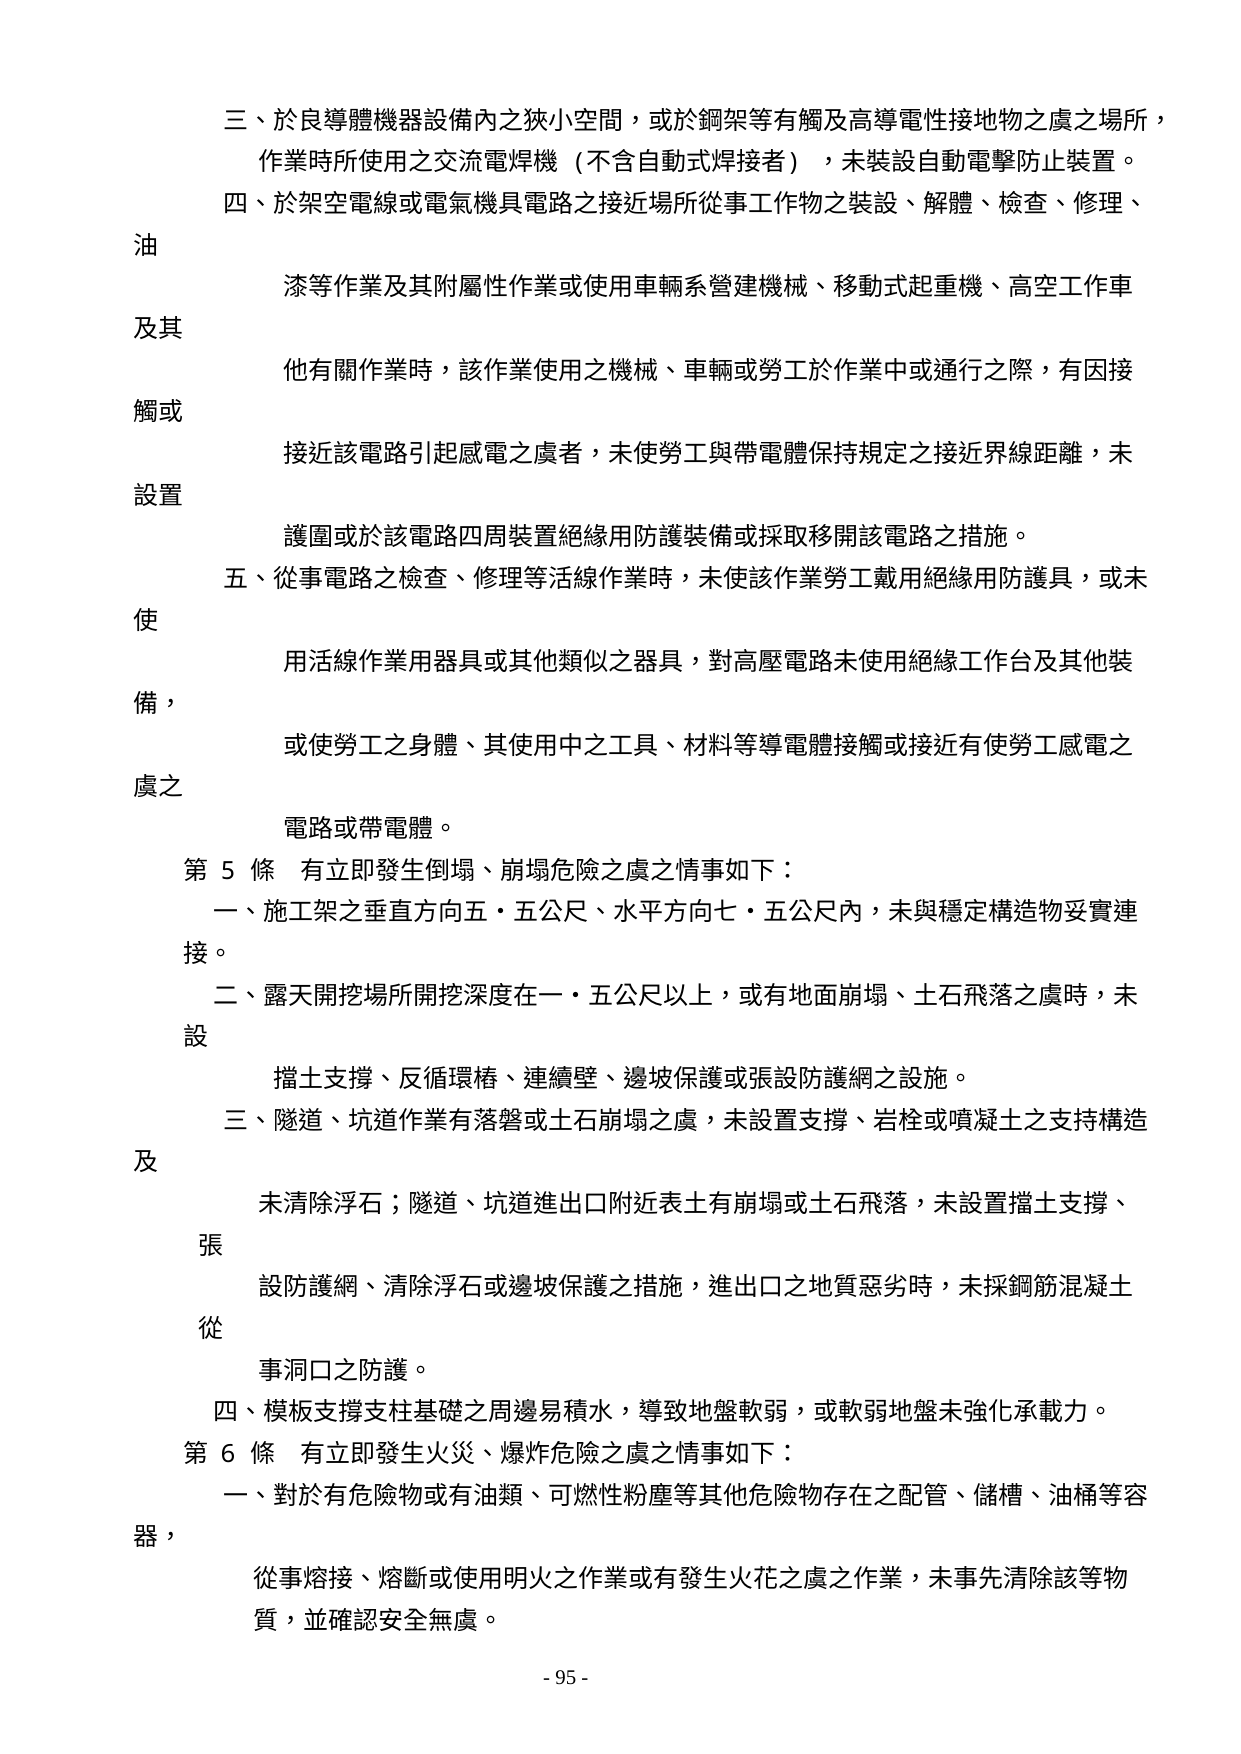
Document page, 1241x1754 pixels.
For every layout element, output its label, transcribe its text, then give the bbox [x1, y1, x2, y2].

text 四、模板支撐支柱基礎之周邊易積水，導致地盤軟弱，或軟弱地盤未強化承載力。 [183, 1387, 1152, 1429]
text 作業時所使用之交流電焊機 (不含自動式焊接者) ，未裝設自動電擊防止裝置。 [198, 137, 1152, 179]
text 他有關作業時，該作業使用之機械、車輛或勞工於作業中或通行之際，有因接觸或 [133, 346, 1152, 429]
text 護圍或於該電路四周裝置絕緣用防護裝備或採取移開該電路之措施。 [133, 512, 1152, 554]
text 事洞口之防護。 [198, 1346, 1152, 1387]
text 二、露天開挖場所開挖深度在一‧五公尺以上，或有地面崩塌、土石飛落之虞時，未設 [183, 971, 1152, 1054]
text 第 5 條 有立即發生倒塌、崩塌危險之虞之情事如下： [183, 846, 1152, 887]
text 擋土支撐、反循環樁、連續壁、邊坡保護或張設防護網之設施。 [183, 1054, 1152, 1096]
text 未清除浮石；隧道、坑道進出口附近表土有崩塌或土石飛落，未設置擋土支撐、張 [198, 1179, 1152, 1262]
text 一、施工架之垂直方向五‧五公尺、水平方向七‧五公尺內，未與穩定構造物妥實連接。 [183, 887, 1152, 971]
text 從事熔接、熔斷或使用明火之作業或有發生火花之虞之作業，未事先清除該等物質，並確認安全無虞。 [253, 1554, 1152, 1637]
text 或使勞工之身體、其使用中之工具、材料等導電體接觸或接近有使勞工感電之虞之 [133, 721, 1152, 804]
text 三、於良導體機器設備內之狹小空間，或於鋼架等有觸及高導電性接地物之虞之場所， [133, 96, 1152, 137]
text 設防護網、清除浮石或邊坡保護之措施，進出口之地質惡劣時，未採鋼筋混凝土從 [198, 1262, 1152, 1346]
text 電路或帶電體。 [133, 804, 1152, 846]
text 接近該電路引起感電之虞者，未使勞工與帶電體保持規定之接近界線距離，未設置 [133, 429, 1152, 512]
text 第 6 條 有立即發生火災、爆炸危險之虞之情事如下： [183, 1429, 1152, 1471]
text 用活線作業用器具或其他類似之器具，對高壓電路未使用絕緣工作台及其他裝備， [133, 637, 1152, 721]
text 四、於架空電線或電氣機具電路之接近場所從事工作物之裝設、解體、檢查、修理、油 [133, 179, 1152, 262]
text 三、隧道、坑道作業有落磐或土石崩塌之虞，未設置支撐、岩栓或噴凝土之支持構造及 [133, 1096, 1152, 1179]
text 五、從事電路之檢查、修理等活線作業時，未使該作業勞工戴用絕緣用防護具，或未使 [133, 554, 1152, 637]
text 漆等作業及其附屬性作業或使用車輛系營建機械、移動式起重機、高空工作車及其 [133, 262, 1152, 346]
text 一、對於有危險物或有油類、可燃性粉塵等其他危險物存在之配管、儲槽、油桶等容器， [133, 1471, 1152, 1554]
